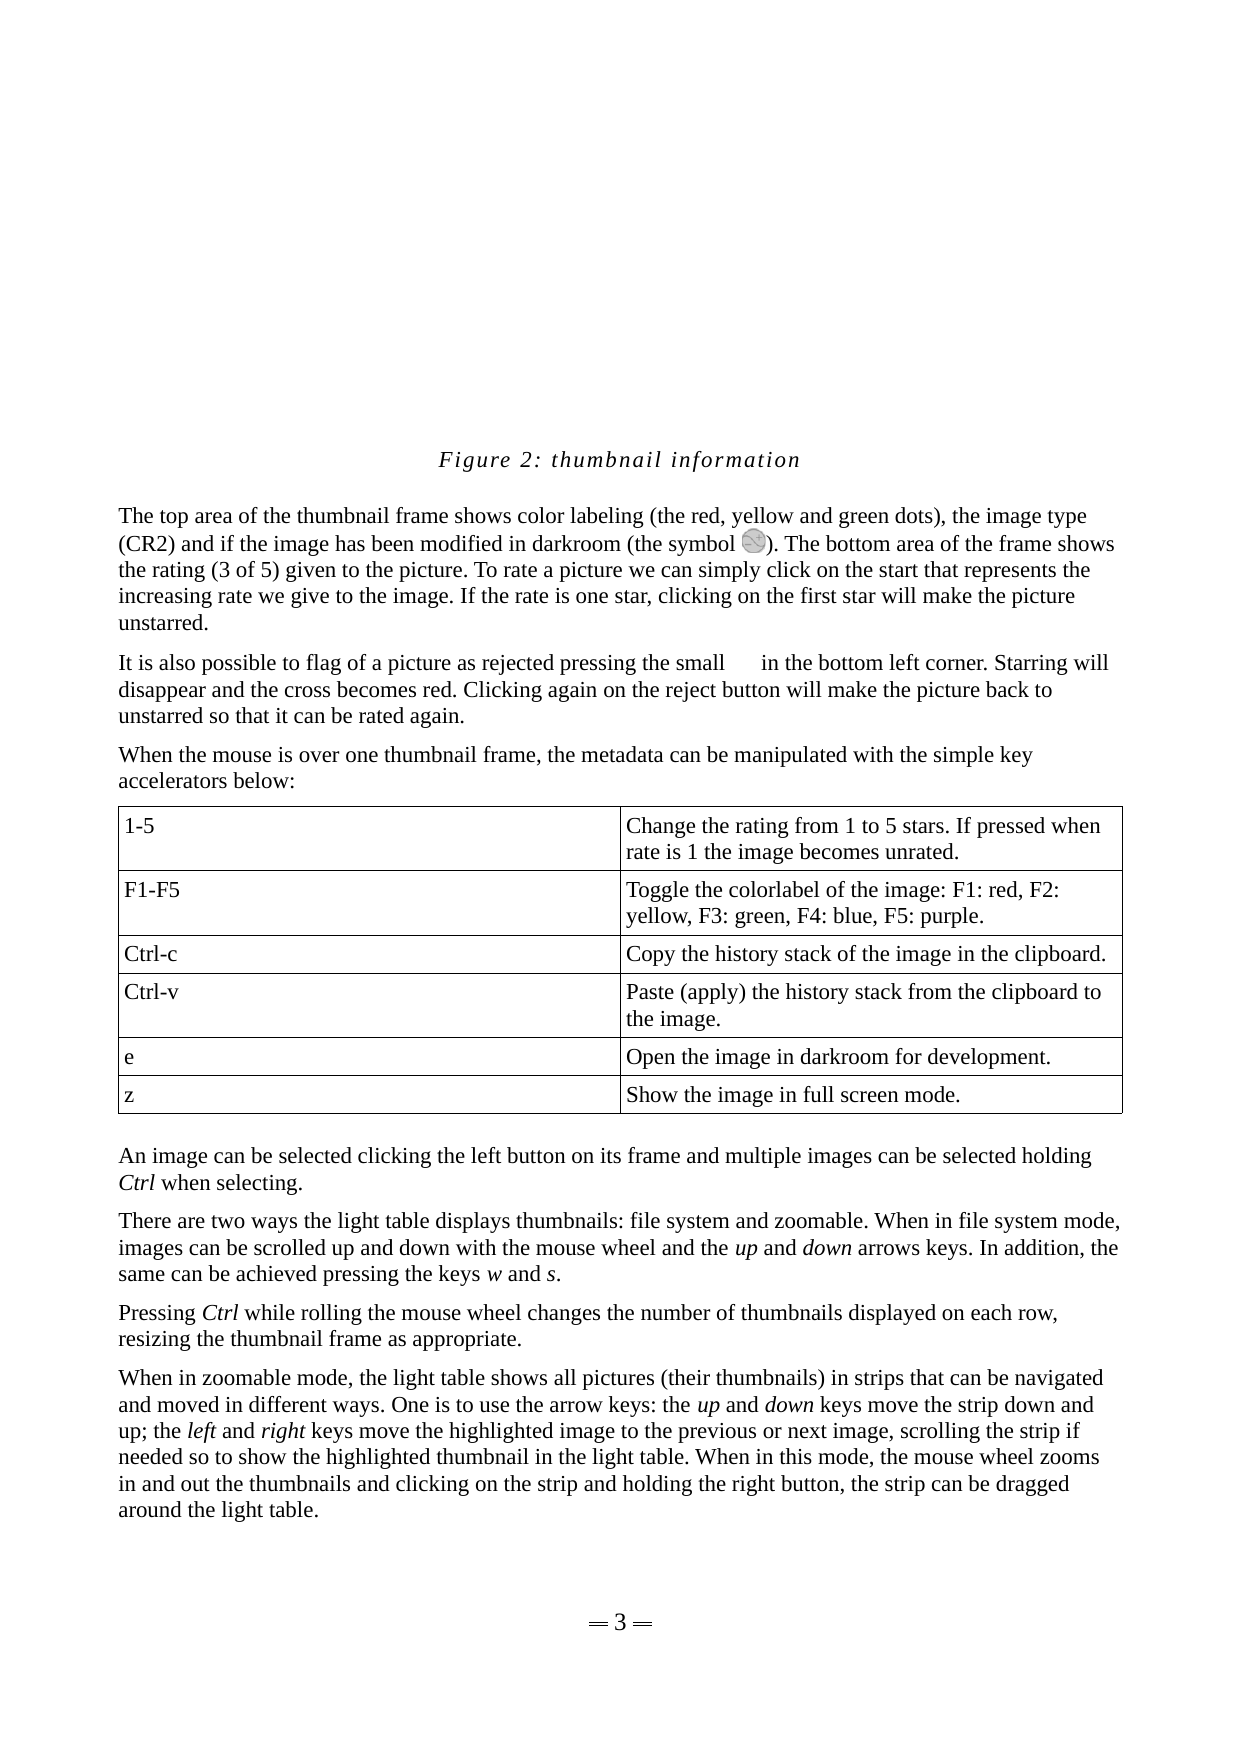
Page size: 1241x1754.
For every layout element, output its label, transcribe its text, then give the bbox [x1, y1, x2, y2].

table_cell Toggle the colorlabel of the image: F1: red, F2: yellow, F3: green, F4: blue, F5: purple. [621, 871, 1122, 935]
table_cell Ctrl-v [119, 974, 620, 1037]
table_cell Ctrl-c [119, 936, 620, 973]
text When in zoomable mode, the light table shows all pictures (their thumbnails) in strips that can be navigated and moved in different ways. One is to use the arrow keys: the up and down keys move the strip down and up; the left and right keys move the highlighted image to the previous or next image, scrolling the strip if needed so to show the highlighted thumbnail in the light table. When in this mode, the mouse wheel zooms in and out the thumbnails and clicking on the strip and holding the right button, the strip can be dragged around the light table. [118, 1364, 1122, 1522]
table_cell e [119, 1038, 620, 1075]
table_cell z [119, 1076, 620, 1113]
text Figure 2: thumbnail information [386, 130, 855, 473]
table_header 1-5 [119, 807, 620, 870]
text Pressing Ctrl while rolling the mouse wheel changes the number of thumbnails displayed on each row, resizing the thumbnail frame as appropriate. [118, 1299, 1122, 1352]
table_cell Paste (apply) the history stack from the clipboard to the image. [621, 974, 1122, 1037]
table_header Change the rating from 1 to 5 stars. If pressed when rate is 1 the image becomes unrated. [621, 807, 1122, 870]
text When the mouse is over one thumbnail frame, the metadata can be manipulated with the simple key accelerators below: [118, 741, 1122, 794]
text It is also possible to flag of a picture as rejected pressing the small in the bottom left corner. Starring will disappear and the cross becomes red. Clicking again on the reject button will make the picture back to unstarred so that it can be rated again. [118, 648, 1122, 728]
table_cell Open the image in darkroom for development. [621, 1038, 1122, 1075]
text The top area of the thumbnail frame shows color labeling (the red, yellow and green dots), the image type (CR2) and if the image has been modified in darkroom (the symbol ). The bottom area of the frame shows the rating (3 of 5) given to the picture. To rate a picture we can simply click on the start that represents the increasing rate we give to the image. If the rate is one star, clicking on the first star will make the picture unstarred. [118, 118, 1122, 635]
text An image can be selected clicking the left button on its frame and multiple images can be selected holding Ctrl when selecting. [118, 1142, 1122, 1195]
text There are two ways the light table displays thumbnails: file system and zoomable. When in file system mode, images can be scrolled up and down with the mouse wheel and the up and down arrows keys. In addition, the same can be achieved pressing the keys w and s. [118, 1207, 1122, 1287]
picture [742, 528, 766, 553]
table_cell Show the image in full screen mode. [621, 1076, 1122, 1113]
table_cell Copy the history stack of the image in the clipboard. [621, 936, 1122, 973]
table_cell F1-F5 [119, 871, 620, 935]
